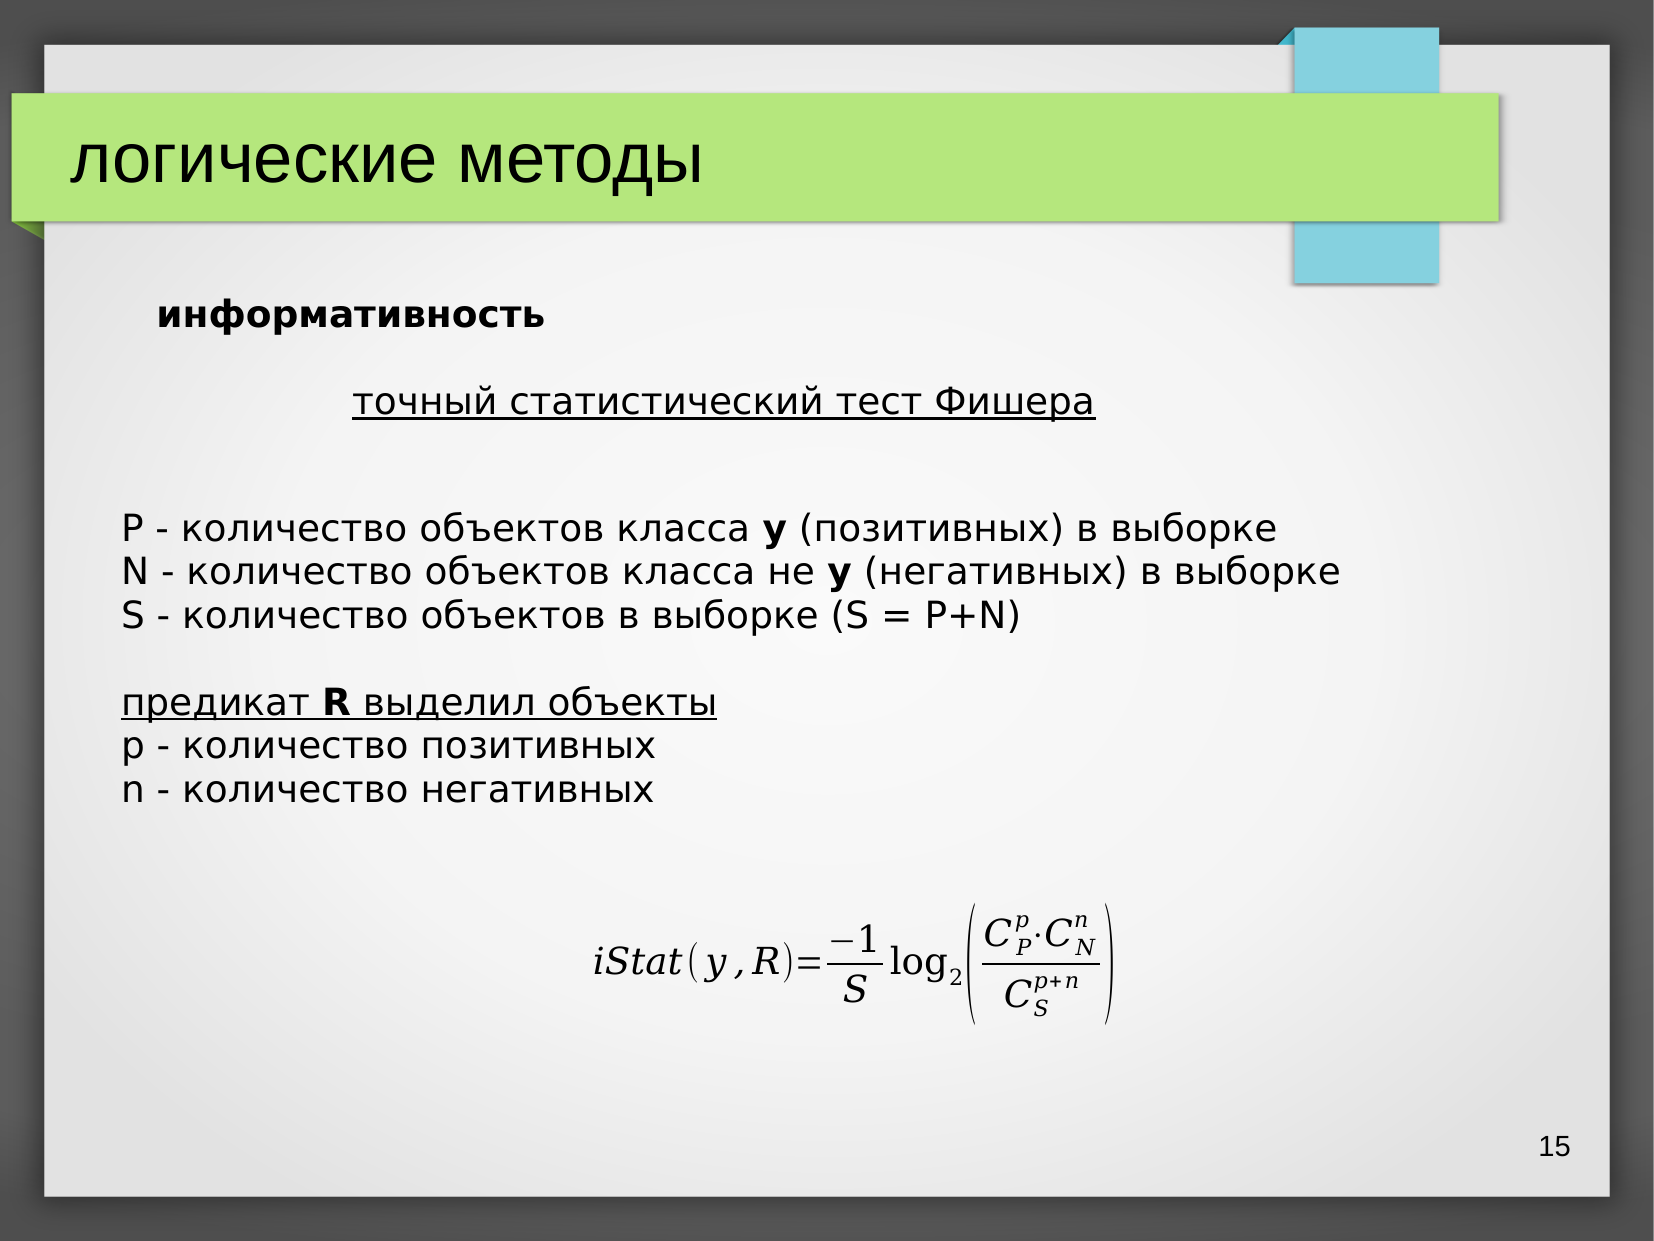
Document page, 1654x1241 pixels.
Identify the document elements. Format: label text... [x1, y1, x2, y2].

picture [0, 0, 1654, 1241]
title логические методы [70, 118, 1205, 199]
chart [586, 900, 1123, 1028]
text_box информативность точный статистический тест Фишера [141, 285, 1111, 438]
text_box P - количество объектов класса y (позитивных) в выборке N - количество объектов класса не y (негативных) в выборке S - количество объектов в выборке (S = P+N) предикат R выделил объекты p - количество позитивных n - количество негативных [106, 499, 1430, 863]
